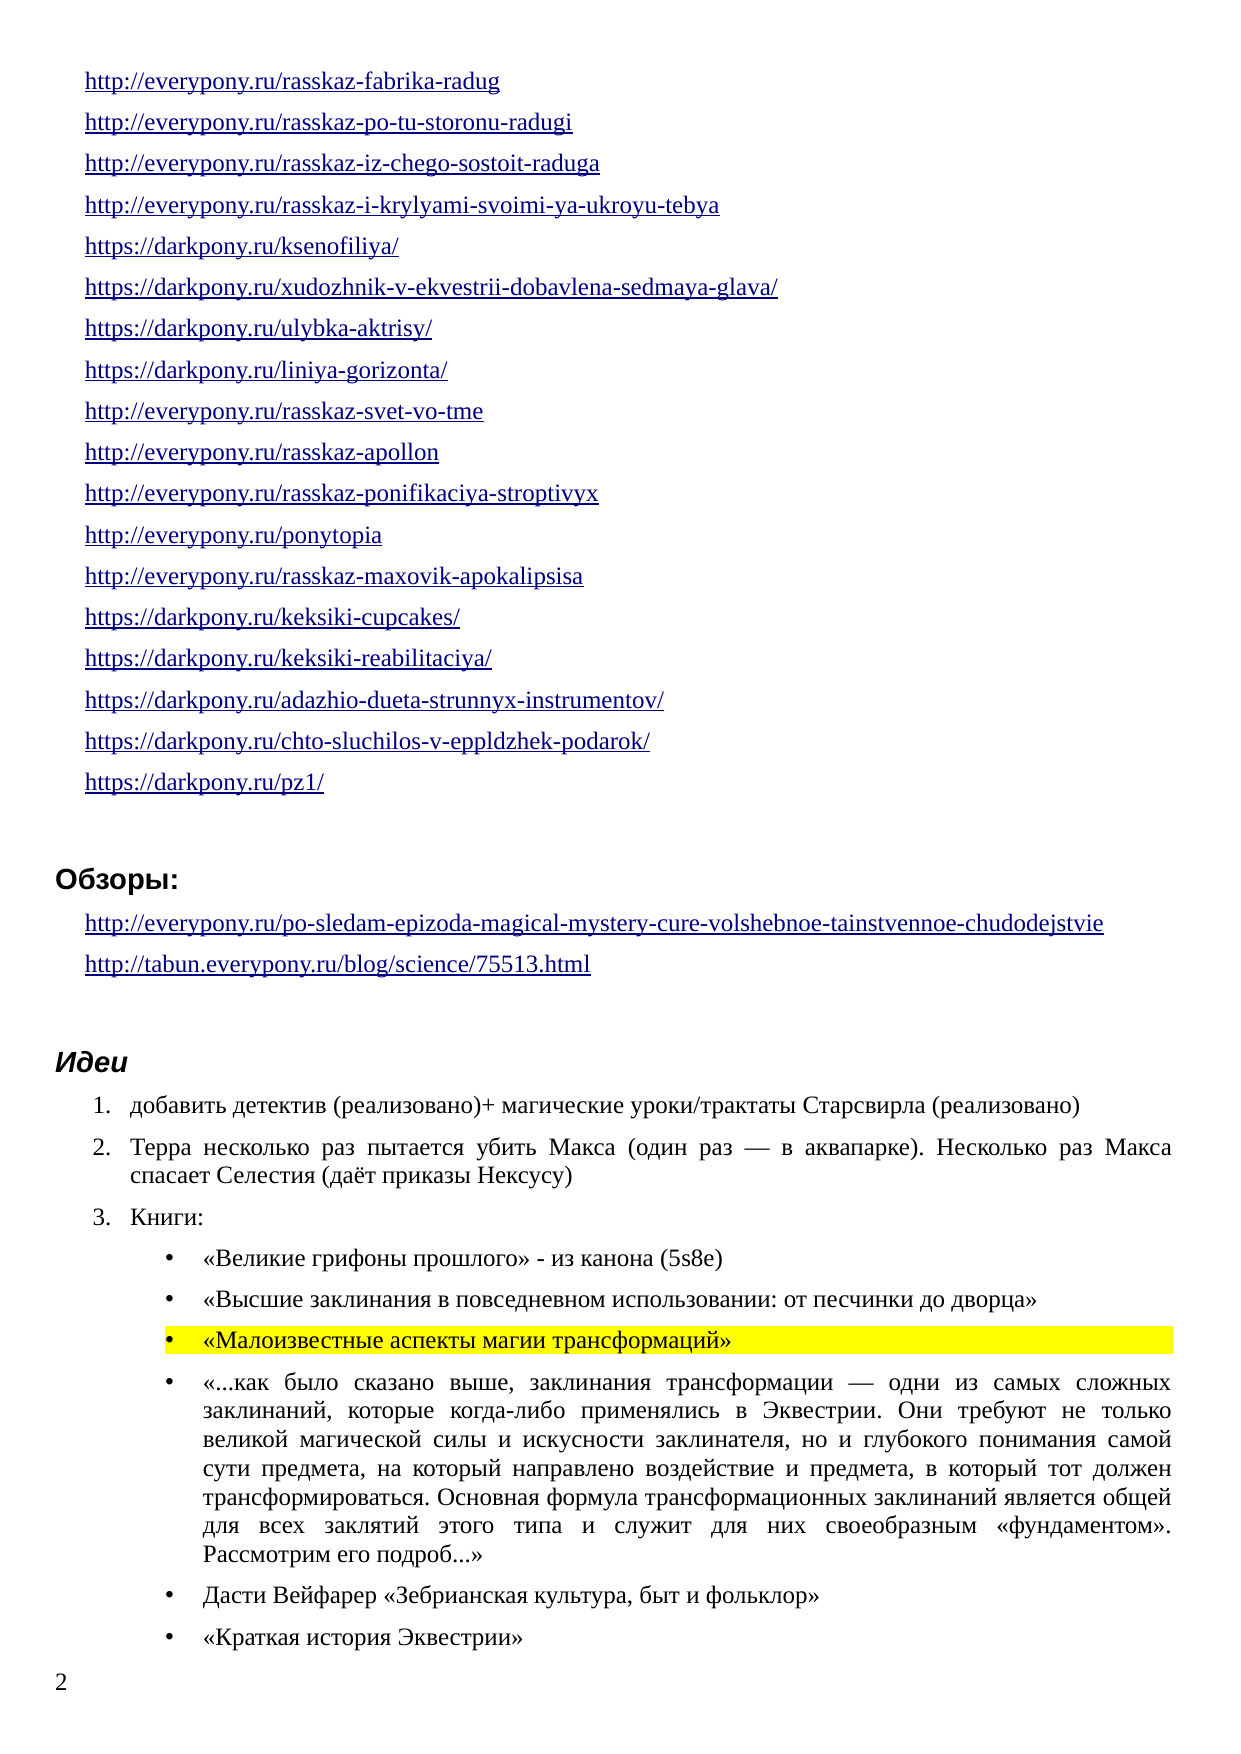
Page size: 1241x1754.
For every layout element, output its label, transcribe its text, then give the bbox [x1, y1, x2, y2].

text https://darkpony.ru/keksiki-reabilitaciya/ [55, 643, 1173, 672]
text http://everypony.ru/rasskaz-i-krylyami-svoimi-ya-ukroyu-tebya [55, 190, 1173, 218]
text https://darkpony.ru/keksiki-cupcakes/ [55, 602, 1173, 631]
list Книги: [92, 1202, 1173, 1231]
list «Малоизвестные аспекты магии трансформаций» [165, 1326, 1173, 1354]
text http://everypony.ru/rasskaz-iz-chego-sostoit-raduga [55, 148, 1173, 177]
list Дасти Вейфарер «Зебрианская культура, быт и фольклор» [165, 1581, 1173, 1609]
list «Великие грифоны прошлого» - из канона (5s8e) [165, 1243, 1173, 1272]
text http://everypony.ru/rasskaz-svet-vo-tme [55, 396, 1173, 425]
text https://darkpony.ru/ksenofiliya/ [55, 231, 1173, 260]
text https://darkpony.ru/liniya-gorizonta/ [55, 355, 1173, 383]
text https://darkpony.ru/pz1/ [55, 767, 1173, 796]
list «Краткая история Эквестрии» [165, 1622, 1173, 1651]
text http://everypony.ru/rasskaz-maxovik-apokalipsisa [55, 561, 1173, 590]
list «Высшие заклинания в повседневном использовании: от песчинки до дворца» [165, 1284, 1173, 1313]
text http://everypony.ru/po-sledam-epizoda-magical-mystery-cure-volshebnoe-tainstvennoe-chudodejstvie [55, 908, 1173, 937]
text https://darkpony.ru/chto-sluchilos-v-eppldzhek-podarok/ [55, 726, 1173, 755]
list «...как было сказано выше, заклинания трансформации — одни из самых сложных заклинаний, которые когда-либо применялись в Эквестрии. Они требуют не только великой магической силы и искусности заклинателя, но и глубокого понимания самой сути предмета, на который направлено воздействие и предмета, в который тот должен трансформироваться. Основная формула трансформационных заклинаний является общей для всех заклятий этого типа и служит для них своеобразным «фундаментом». Рассмотрим его подроб...» [165, 1367, 1173, 1568]
text http://everypony.ru/ponytopia [55, 520, 1173, 548]
text https://darkpony.ru/adazhio-dueta-strunnyx-instrumentov/ [55, 685, 1173, 713]
text https://darkpony.ru/xudozhnik-v-ekvestrii-dobavlena-sedmaya-glava/ [55, 272, 1173, 301]
text http://everypony.ru/rasskaz-po-tu-storonu-radugi [55, 107, 1173, 136]
list Терра несколько раз пытается убить Макса (один раз — в аквапарке). Несколько раз Макса спасает Селестия (даёт приказы Нексусу) [92, 1132, 1173, 1189]
text http://everypony.ru/rasskaz-ponifikaciya-stroptivyx [55, 478, 1173, 507]
text http://everypony.ru/rasskaz-fabrika-radug [55, 66, 1173, 95]
subtitle Идеи [55, 1044, 1173, 1078]
text http://everypony.ru/rasskaz-apollon [55, 437, 1173, 466]
list добавить детектив (реализовано)+ магические уроки/трактаты Старсвирла (реализовано) [92, 1091, 1173, 1119]
text http://tabun.everypony.ru/blog/science/75513.html [55, 949, 1173, 978]
subtitle Обзоры: [55, 862, 1173, 896]
text https://darkpony.ru/ulybka-aktrisy/ [55, 313, 1173, 342]
